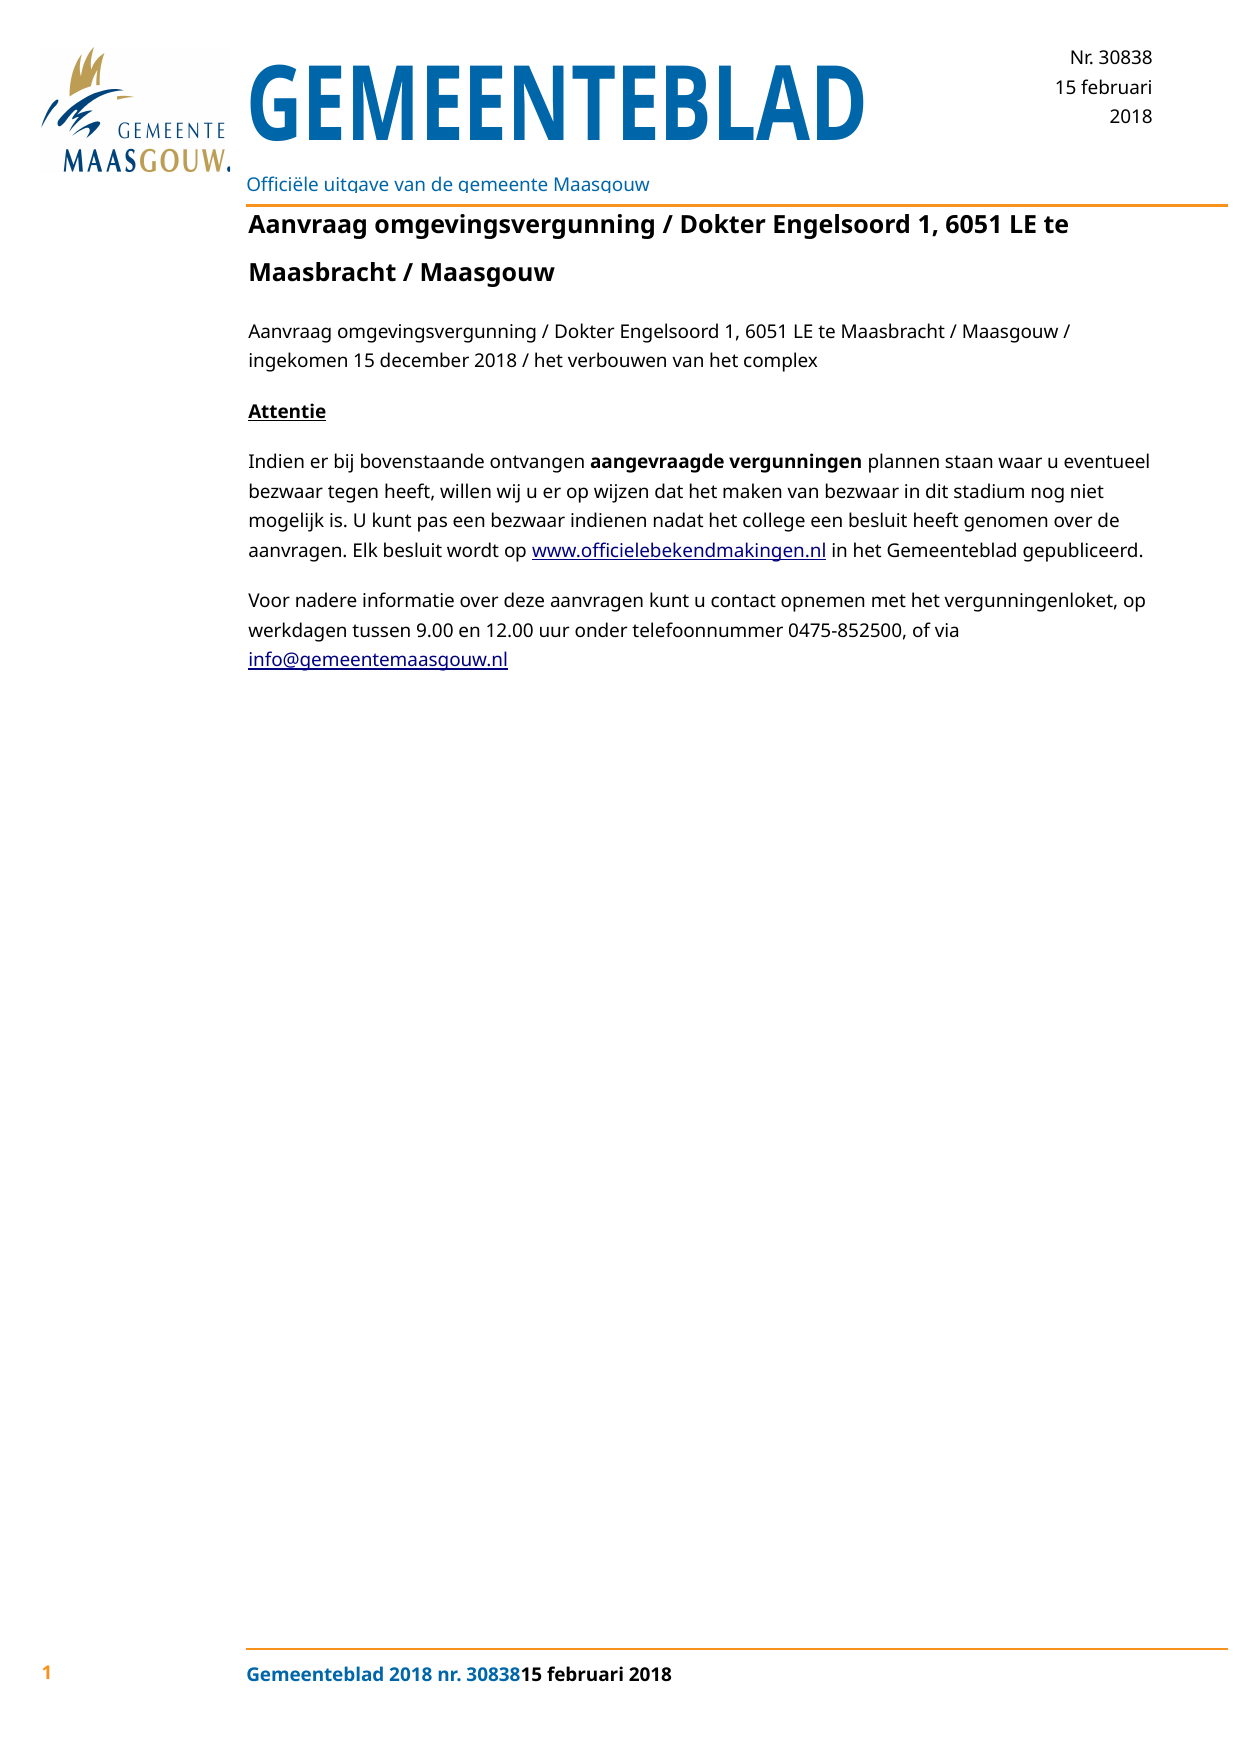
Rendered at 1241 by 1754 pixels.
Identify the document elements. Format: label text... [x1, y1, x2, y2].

text Aanvraag omgevingsvergunning / Dokter Engelsoord 1, 6051 LE te Maasbracht / Maasgouw / ingekomen 15 december 2018 / het verbouwen van het complex [248, 318, 1152, 373]
text Aanvraag omgevingsvergunning / Dokter Engelsoord 1, 6051 LE te Maasbracht / Maasgouw [248, 207, 1152, 288]
text Voor nadere informatie over deze aanvragen kunt u contact opnemen met het vergunningenloket, op werkdagen tussen 9.00 en 12.00 uur onder telefoonnummer 0475-852500, of via info@gemeentemaasgouw.nl [248, 587, 1152, 672]
picture [41, 47, 231, 172]
text Attentie [248, 398, 1152, 424]
text Indien er bij bovenstaande ontvangen aangevraagde vergunningen plannen staan waar u eventueel bezwaar tegen heeft, willen wij u er op wijzen dat het maken van bezwaar in dit stadium nog niet mogelijk is. U kunt pas een bezwaar indienen nadat het college een besluit heeft genomen over de aanvragen. Elk besluit wordt op www.officielebekendmakingen.nl in het Gemeenteblad gepubliceerd. [248, 448, 1152, 563]
